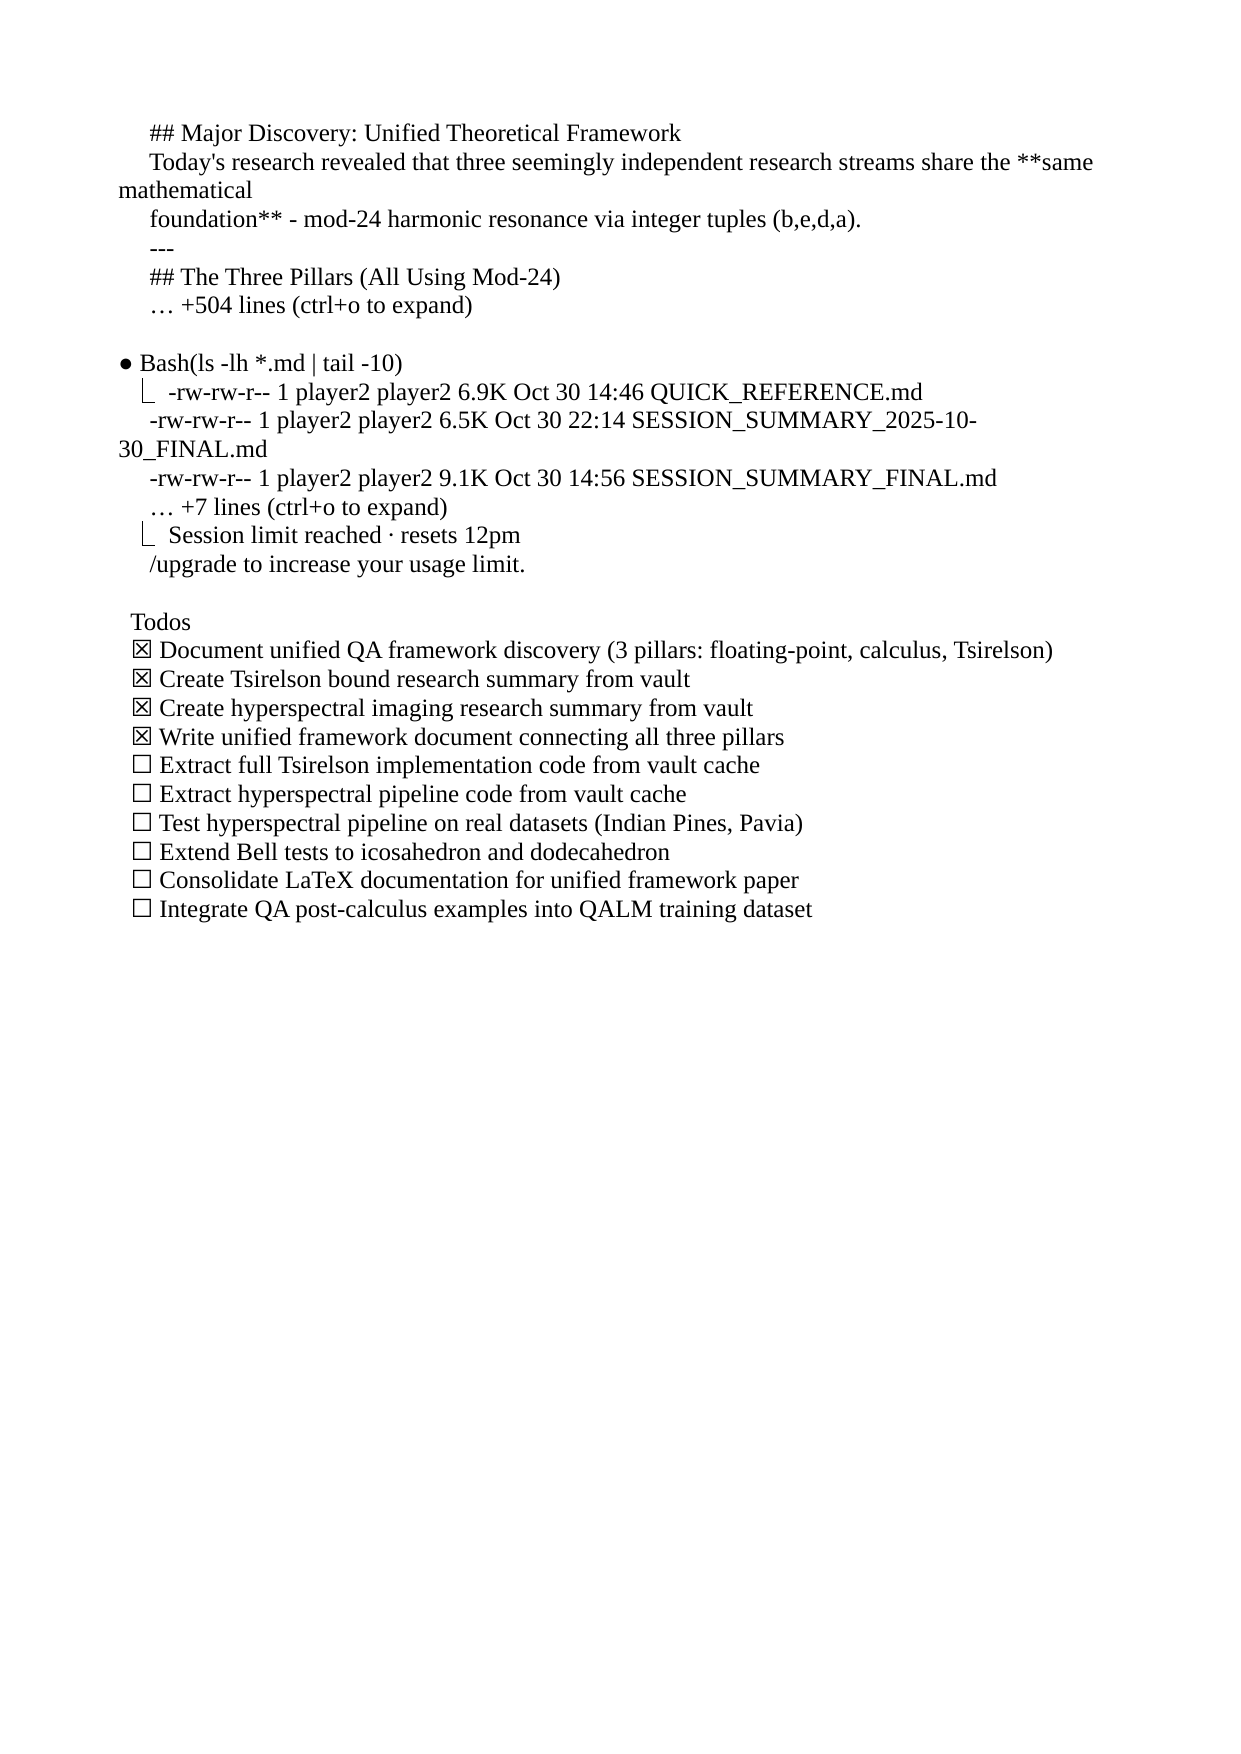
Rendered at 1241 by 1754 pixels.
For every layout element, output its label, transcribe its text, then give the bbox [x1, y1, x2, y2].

text Todos [118, 607, 1122, 636]
text … +504 lines (ctrl+o to expand) [118, 291, 1122, 319]
text … +7 lines (ctrl+o to expand) [118, 492, 1122, 521]
text ☒ Document unified QA framework discovery (3 pillars: floating-point, calculus, Tsirelson) [118, 636, 1122, 664]
text ☐ Consolidate LaTeX documentation for unified framework paper [118, 866, 1122, 894]
text ☐ Extract full Tsirelson implementation code from vault cache [118, 751, 1122, 779]
text ☐ Integrate QA post-calculus examples into QALM training dataset [118, 894, 1122, 923]
text ☐ Test hyperspectral pipeline on real datasets (Indian Pines, Pavia) [118, 808, 1122, 837]
text --- [118, 233, 1122, 262]
text -rw-rw-r-- 1 player2 player2 6.5K Oct 30 22:14 SESSION_SUMMARY_2025-10-30_FINAL.md [118, 406, 1122, 463]
text ☐ Extract hyperspectral pipeline code from vault cache [118, 779, 1122, 808]
text ☒ Create hyperspectral imaging research summary from vault [118, 693, 1122, 722]
text ## The Three Pillars (All Using Mod-24) [118, 262, 1122, 291]
text ☒ Create Tsirelson bound research summary from vault [118, 664, 1122, 693]
text -rw-rw-r-- 1 player2 player2 9.1K Oct 30 14:56 SESSION_SUMMARY_FINAL.md [118, 463, 1122, 492]
text Today's research revealed that three seemingly independent research streams share the **same mathematical [118, 147, 1122, 204]
text /upgrade to increase your usage limit. [118, 549, 1122, 578]
text ## Major Discovery: Unified Theoretical Framework [118, 118, 1122, 147]
text foundation** - mod-24 harmonic resonance via integer tuples (b,e,d,a). [118, 204, 1122, 233]
text ⎿ Session limit reached ∙ resets 12pm [118, 521, 1122, 549]
text ☐ Extend Bell tests to icosahedron and dodecahedron [118, 837, 1122, 866]
text ⎿ -rw-rw-r-- 1 player2 player2 6.9K Oct 30 14:46 QUICK_REFERENCE.md [118, 377, 1122, 406]
text ☒ Write unified framework document connecting all three pillars [118, 722, 1122, 751]
text ● Bash(ls -lh *.md | tail -10) [118, 348, 1122, 377]
